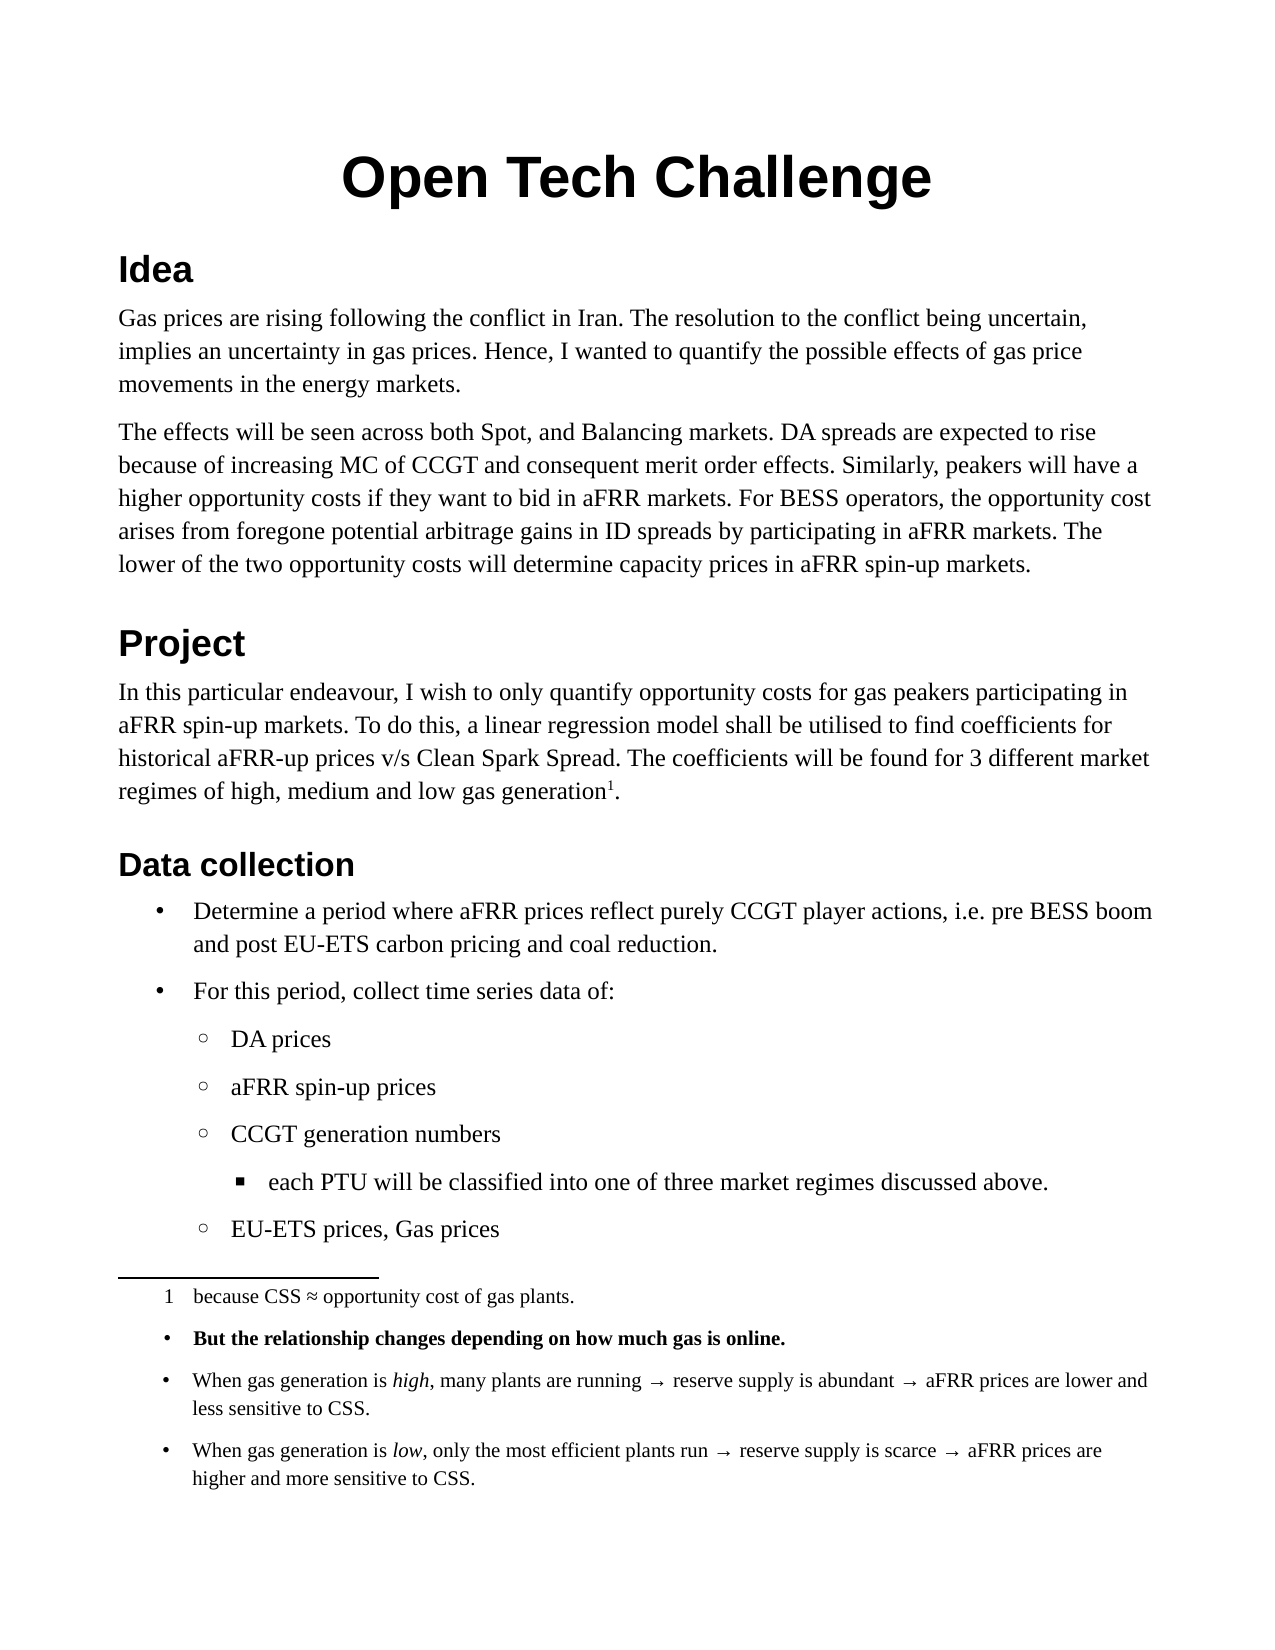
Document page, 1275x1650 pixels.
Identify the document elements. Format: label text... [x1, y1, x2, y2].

list When gas generation is low, only the most efficient plants run → reserve supply is scarce → aFRR prices are higher and more sensitive to CSS. [162, 1438, 1157, 1490]
title Open Tech Challenge [118, 143, 1157, 210]
list because CSS ≈ opportunity cost of gas plants. [164, 1284, 1157, 1308]
list aFRR spin-up prices [193, 1072, 1157, 1100]
list EU-ETS prices, Gas prices [193, 1214, 1157, 1243]
list But the relationship changes depending on how much gas is online. [164, 1326, 1157, 1350]
text Gas prices are rising following the conflict in Iran. The resolution to the conflict being uncertain, implies an uncertainty in gas prices. Hence, I wanted to quantify the possible effects of gas price movements in the energy markets. [118, 303, 1157, 398]
list DA prices [193, 1024, 1157, 1053]
subtitle Data collection [118, 845, 1157, 883]
text In this particular endeavour, I wish to only quantify opportunity costs for gas peakers participating in aFRR spin-up markets. To do this, a linear regression model shall be utilised to find coefficients for historical aFRR-up prices v/s Clean Spark Spread. The coefficients will be found for 3 different market regimes of high, medium and low gas generation. [118, 677, 1157, 805]
list For this period, collect time series data of: [156, 976, 1157, 1005]
list CCGT generation numbers [193, 1119, 1157, 1148]
list When gas generation is high, many plants are running → reserve supply is abundant → aFRR prices are lower and less sensitive to CSS. [162, 1368, 1157, 1420]
subtitle Idea [118, 248, 1157, 291]
text The effects will be seen across both Spot, and Balancing markets. DA spreads are expected to rise because of increasing MC of CCGT and consequent merit order effects. Similarly, peakers will have a higher opportunity costs if they want to bid in aFRR markets. For BESS operators, the opportunity cost arises from foregone potential arbitrage gains in ID spreads by participating in aFRR markets. The lower of the two opportunity costs will determine capacity prices in aFRR spin-up markets. [118, 417, 1157, 578]
list each PTU will be classified into one of three market regimes discussed above. [231, 1167, 1157, 1196]
subtitle Project [118, 622, 1157, 665]
list Determine a period where aFRR prices reflect purely CCGT player actions, i.e. pre BESS boom and post EU-ETS carbon pricing and coal reduction. [156, 896, 1157, 957]
